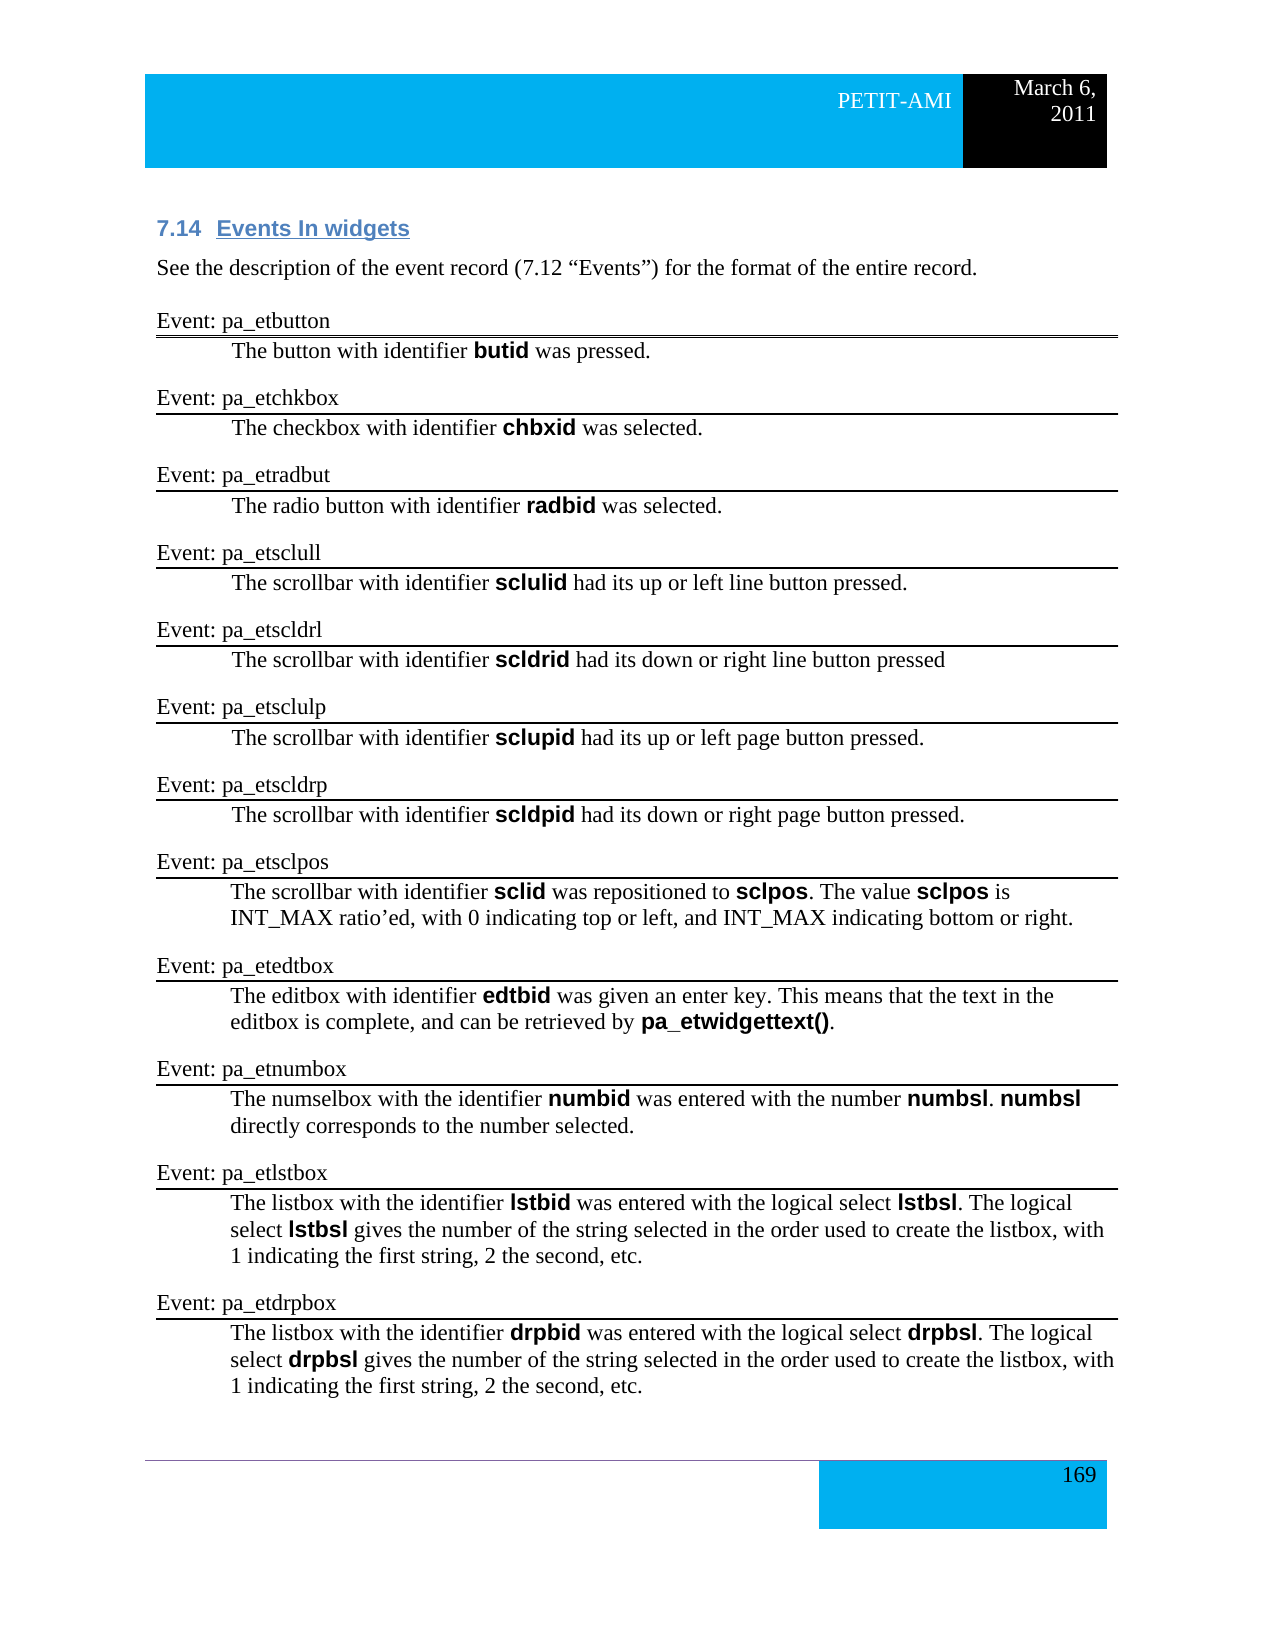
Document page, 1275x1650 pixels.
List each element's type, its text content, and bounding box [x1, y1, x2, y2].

text Event: pa_etedtbox [156, 952, 1118, 980]
text The scrollbar with identifier sclupid had its up or left page button pressed. [156, 724, 1118, 750]
subtitle Events In widgets [156, 215, 1118, 242]
text The checkbox with identifier chbxid was selected. [156, 415, 1118, 441]
text The scrollbar with identifier scldrid had its down or right line button pressed [156, 647, 1118, 673]
text The listbox with the identifier drpbid was entered with the logical select drpbsl. The logical select drpbsl gives the number of the string selected in the order used to create the listbox, with 1 indicating the first string, 2 the second, etc. [230, 1320, 1118, 1398]
text Event: pa_etsclpos [156, 848, 1118, 877]
text The listbox with the identifier lstbid was entered with the logical select lstbsl. The logical select lstbsl gives the number of the string selected in the order used to create the listbox, with 1 indicating the first string, 2 the second, etc. [230, 1190, 1118, 1268]
text The radio button with identifier radbid was selected. [156, 492, 1118, 518]
text Event: pa_etdrpbox [156, 1289, 1118, 1318]
text Event: pa_etchkbox [156, 384, 1118, 413]
text The button with identifier butid was pressed. [156, 338, 1118, 363]
text The scrollbar with identifier scldpid had its down or right page button pressed. [156, 801, 1118, 827]
text The editbox with identifier edtbid was given an enter key. This means that the text in the editbox is complete, and can be retrieved by pa_etwidgettext(). [230, 982, 1118, 1034]
text The numselbox with the identifier numbid was entered with the number numbsl. numbsl directly corresponds to the number selected. [230, 1086, 1118, 1138]
text Event: pa_etlstbox [156, 1159, 1118, 1188]
text See the description of the event record (7.12 “Events”) for the format of the entire record. [156, 254, 1118, 281]
text The scrollbar with identifier sclid was repositioned to sclpos. The value sclpos is INT_MAX ratio’ed, with 0 indicating top or left, and INT_MAX indicating bottom or right. [230, 879, 1118, 931]
text Event: pa_etsclulp [156, 693, 1118, 722]
text Event: pa_etsclull [156, 539, 1118, 567]
text Event: pa_etscldrl [156, 616, 1118, 645]
text The scrollbar with identifier sclulid had its up or left line button pressed. [156, 569, 1118, 595]
text Event: pa_etscldrp [156, 771, 1118, 799]
text Event: pa_etnumbox [156, 1055, 1118, 1084]
text Event: pa_etbutton [156, 307, 1118, 335]
text Event: pa_etradbut [156, 462, 1118, 490]
